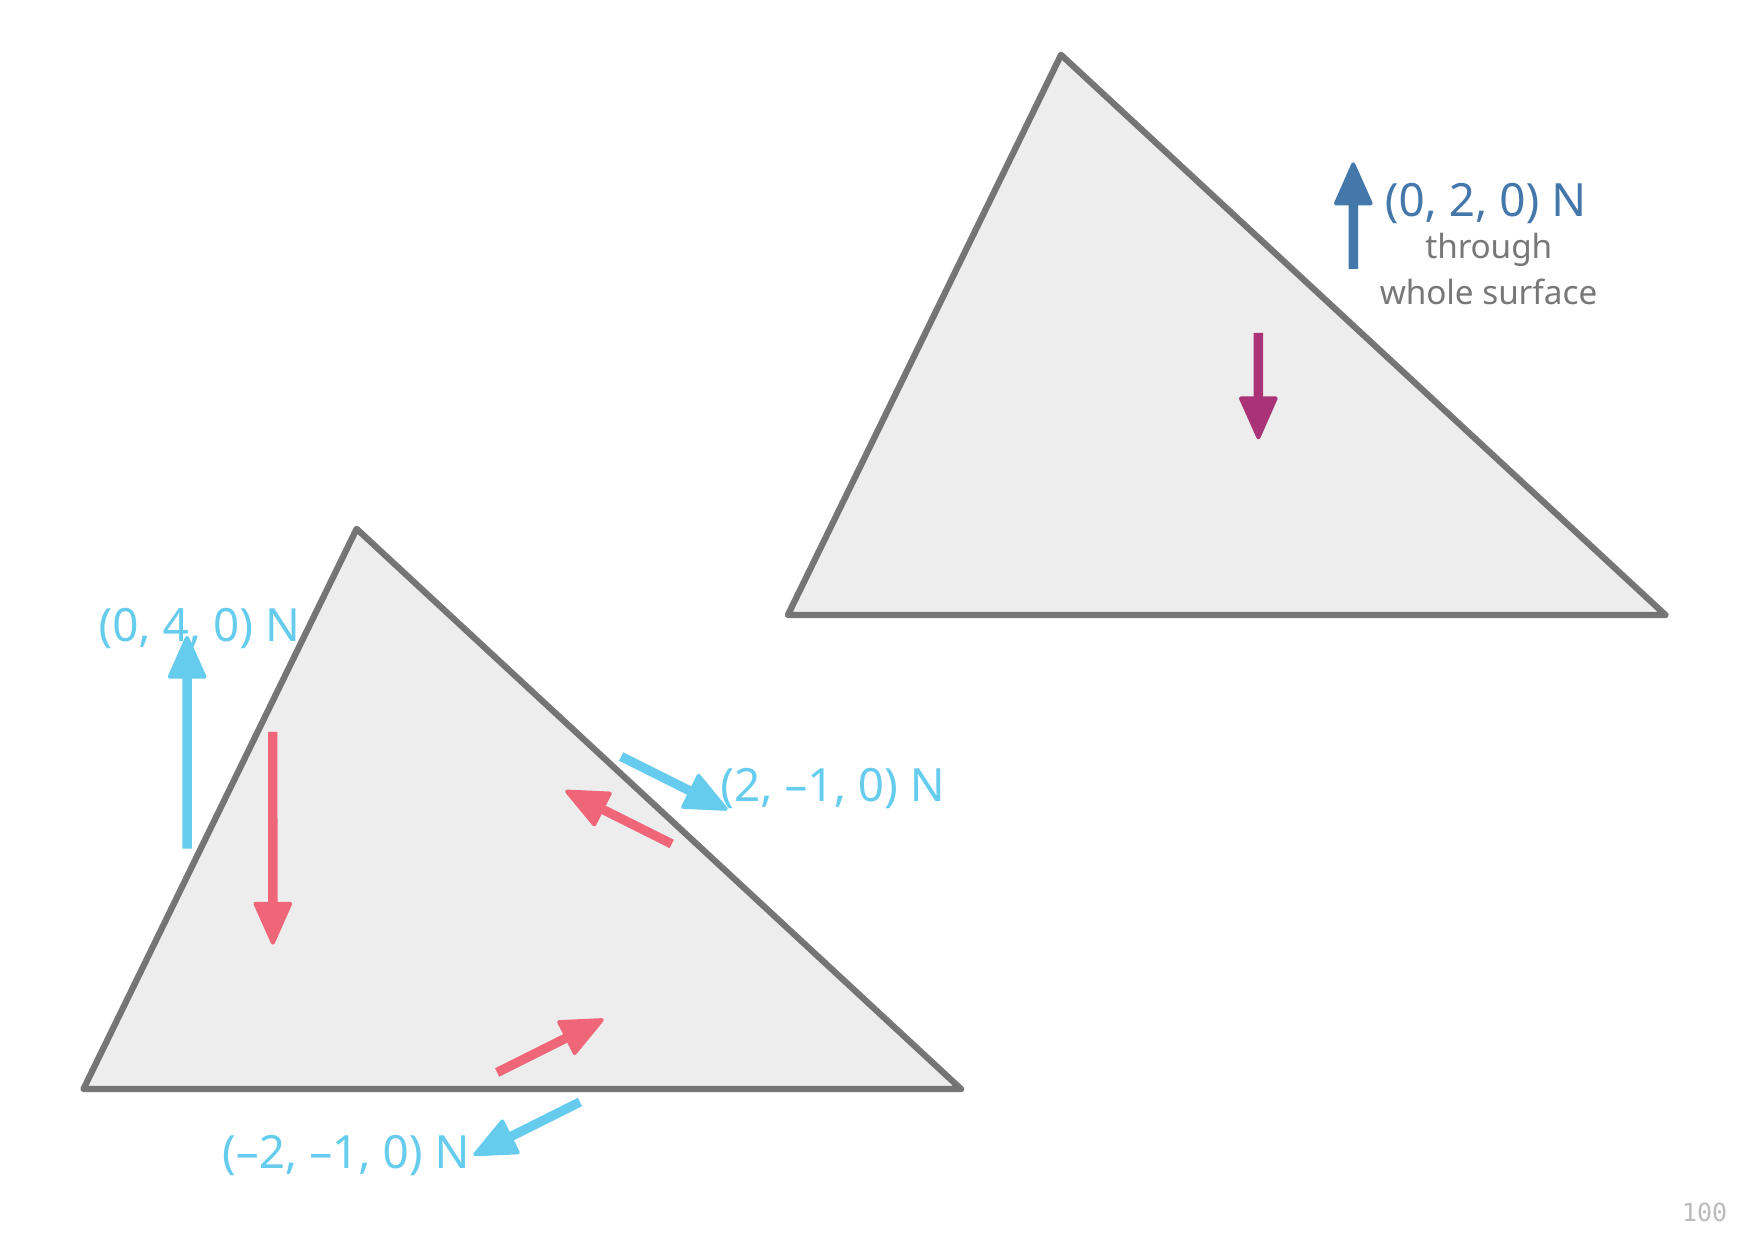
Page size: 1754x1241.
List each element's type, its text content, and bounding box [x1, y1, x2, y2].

text_box [787, 54, 1666, 616]
text_box (0, 4, 0) N [83, 585, 309, 647]
text_box (2, –1, 0) N [705, 744, 954, 806]
text_box through whole surface [1365, 216, 1600, 298]
text_box (–2, –1, 0) N [207, 1112, 478, 1174]
text_box (0, 2, 0) N [1370, 160, 1595, 216]
text_box [83, 528, 962, 1090]
